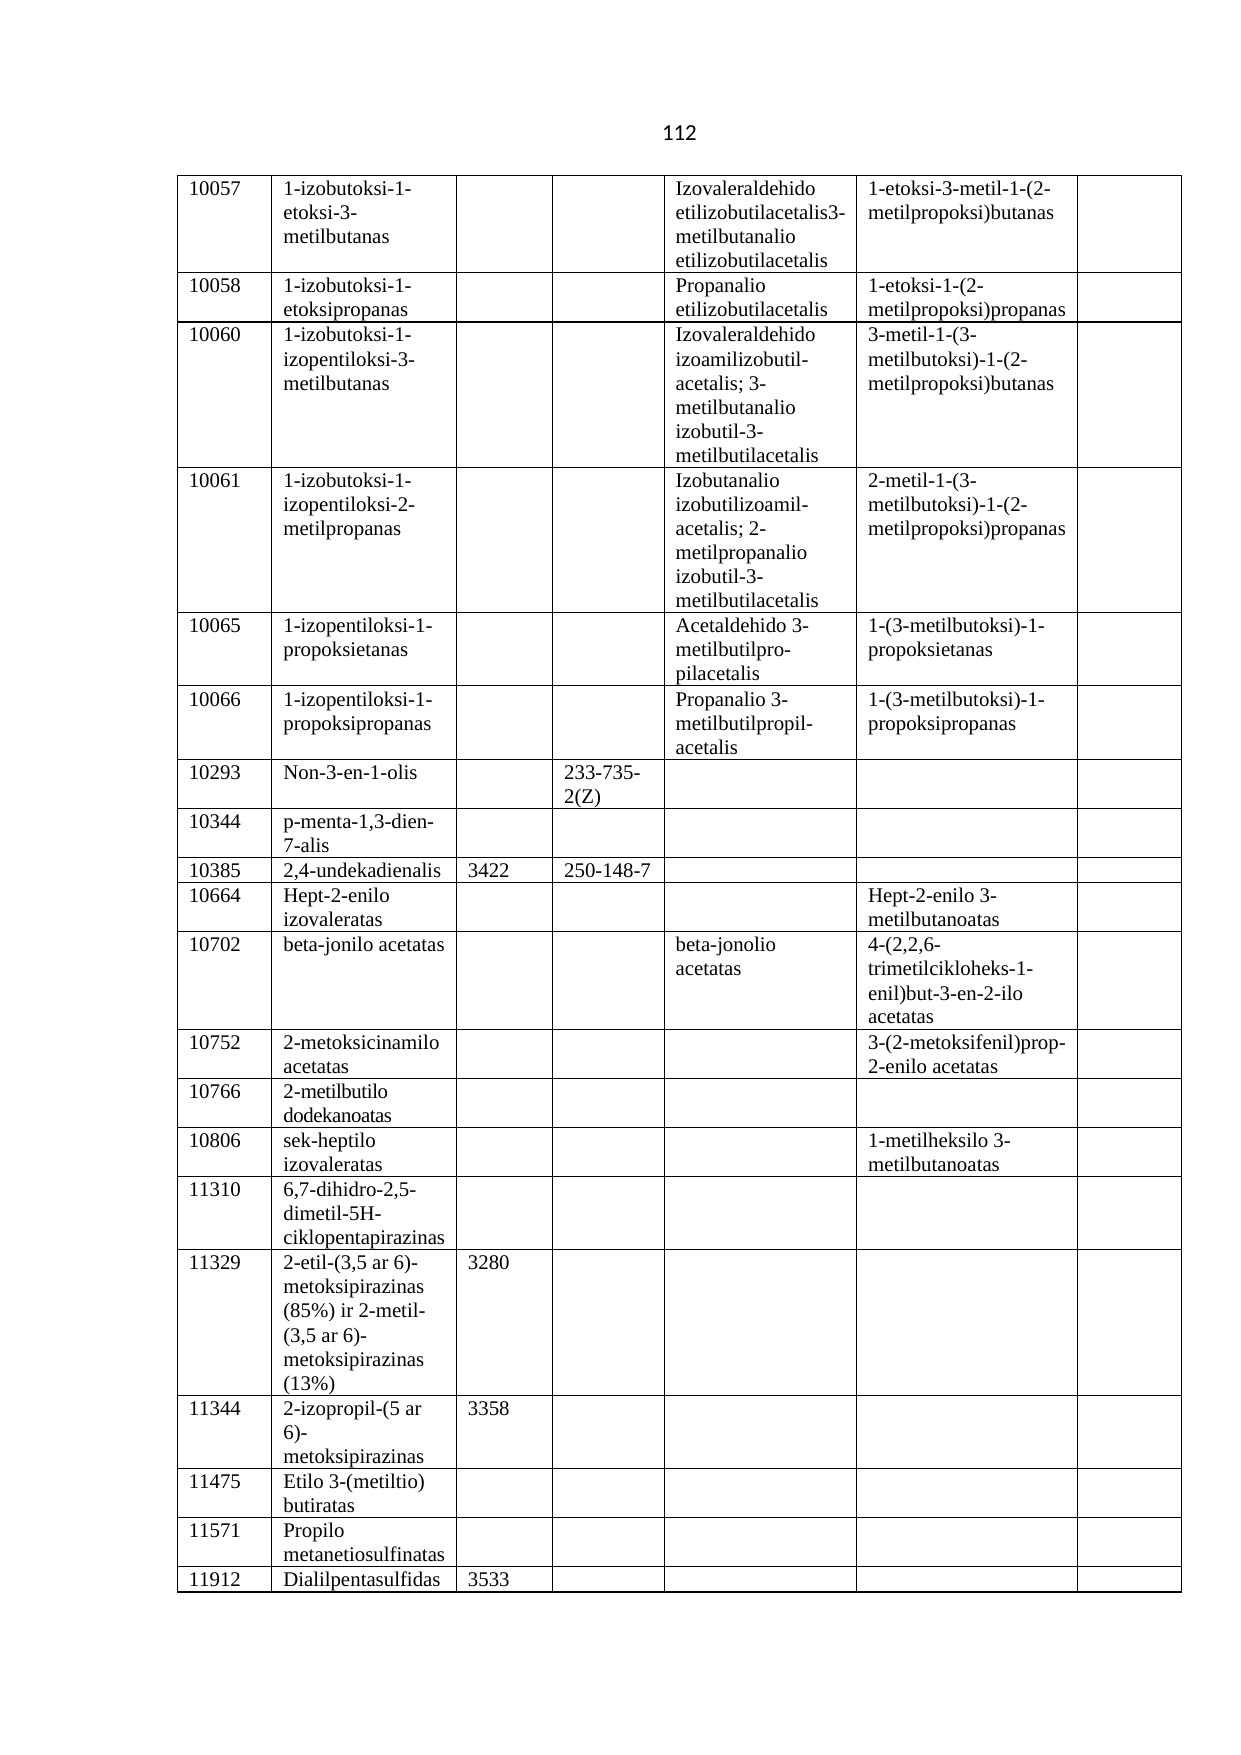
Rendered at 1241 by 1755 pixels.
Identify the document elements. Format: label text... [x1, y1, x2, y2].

table_cell 10058 [178, 273, 271, 321]
table_cell [1078, 858, 1181, 882]
table_cell 1-izopentiloksi-1-propoksietanas [272, 613, 456, 685]
table_cell [857, 760, 1077, 808]
table_cell 10664 [178, 883, 271, 931]
table_cell [665, 1030, 856, 1078]
table_cell Hept-2-enilo izovaleratas [272, 883, 456, 931]
table_cell Izovaleraldehido izoamilizobutil-acetalis; 3-metilbutanalio izobutil-3-metilbutilacetalis [665, 323, 856, 467]
table_cell 10066 [178, 686, 271, 759]
table_cell beta-jonilo acetatas [272, 932, 456, 1028]
table_cell p-menta-1,3-dien-7-alis [272, 809, 456, 857]
table_cell 1-izobutoksi-1-izopentiloksi-3-metilbutanas [272, 323, 456, 467]
table_cell [1078, 468, 1181, 612]
table_cell 3422 [457, 858, 552, 882]
table_cell 2-metil-1-(3-metilbutoksi)-1-(2-metilpropoksi)propanas [857, 468, 1077, 612]
table_cell Propanalio etilizobutilacetalis [665, 273, 856, 321]
table_cell [857, 1567, 1077, 1591]
table_cell [457, 323, 552, 467]
table_cell [553, 1396, 664, 1468]
table_cell 250-148-7 [553, 858, 664, 882]
table_cell [1078, 613, 1181, 685]
table_cell [1078, 883, 1181, 931]
table_cell [665, 1396, 856, 1468]
table_cell 2-izopropil-(5 ar 6)-metoksipirazinas [272, 1396, 456, 1468]
table_cell [553, 176, 664, 272]
table_cell [665, 809, 856, 857]
table_cell [665, 1250, 856, 1395]
table_cell 1-metilheksilo 3-metilbutanoatas [857, 1128, 1077, 1176]
table_cell [665, 883, 856, 931]
table_cell [857, 809, 1077, 857]
table_cell [1078, 1177, 1181, 1249]
table_cell [457, 760, 552, 808]
table_cell 1-izopentiloksi-1-propoksipropanas [272, 686, 456, 759]
table_cell [553, 1518, 664, 1566]
table_cell [1078, 1250, 1181, 1395]
table_cell 10061 [178, 468, 271, 612]
table_cell 1-izobutoksi-1-etoksipropanas [272, 273, 456, 321]
table_cell [457, 1469, 552, 1517]
table_cell [1078, 1396, 1181, 1468]
table_cell [665, 1518, 856, 1566]
table_cell 1-izobutoksi-1-etoksi-3-metilbutanas [272, 176, 456, 272]
table_cell 10806 [178, 1128, 271, 1176]
table_cell [457, 613, 552, 685]
table_cell 10752 [178, 1030, 271, 1078]
table_cell [1078, 1128, 1181, 1176]
table_cell [857, 1518, 1077, 1566]
table_cell [553, 1079, 664, 1127]
table_cell 10766 [178, 1079, 271, 1127]
table_cell 10293 [178, 760, 271, 808]
table_cell 2-etil-(3,5 ar 6)-metoksipirazinas (85%) ir 2-metil-(3,5 ar 6)-metoksipirazinas (13%) [272, 1250, 456, 1395]
table_cell 11310 [178, 1177, 271, 1249]
table_cell [857, 858, 1077, 882]
table_cell [857, 1177, 1077, 1249]
table_cell [1078, 809, 1181, 857]
table_cell 1-(3-metilbutoksi)-1-propoksietanas [857, 613, 1077, 685]
table_cell [553, 1177, 664, 1249]
table_cell Dialilpentasulfidas [272, 1567, 456, 1591]
table_cell 2-metoksicinamilo acetatas [272, 1030, 456, 1078]
table_cell Izovaleraldehido etilizobutilacetalis3-metilbutanalio etilizobutilacetalis [665, 176, 856, 272]
table_cell [457, 1518, 552, 1566]
table_cell [457, 686, 552, 759]
table_cell [553, 468, 664, 612]
table_cell beta-jonolio acetatas [665, 932, 856, 1028]
table_cell [1078, 932, 1181, 1028]
table_cell [553, 686, 664, 759]
table_cell 10065 [178, 613, 271, 685]
table_cell Non-3-en-1-olis [272, 760, 456, 808]
table_cell [553, 1567, 664, 1591]
table_cell [553, 1128, 664, 1176]
table_cell 10060 [178, 323, 271, 467]
table_cell [1078, 1469, 1181, 1517]
table_cell [553, 1469, 664, 1517]
table_cell 1-(3-metilbutoksi)-1-propoksipropanas [857, 686, 1077, 759]
table_cell [1078, 686, 1181, 759]
table_cell [857, 1469, 1077, 1517]
table_cell [665, 1079, 856, 1127]
table_cell [457, 468, 552, 612]
table_cell [1078, 1030, 1181, 1078]
table_cell [1078, 760, 1181, 808]
table_cell 3280 [457, 1250, 552, 1395]
table_cell [665, 1177, 856, 1249]
table_cell [553, 273, 664, 321]
table_cell [665, 1567, 856, 1591]
table_cell 10702 [178, 932, 271, 1028]
table_cell 3-(2-metoksifenil)prop-2-enilo acetatas [857, 1030, 1077, 1078]
table_cell Propilo metanetiosulfinatas [272, 1518, 456, 1566]
table_cell [457, 176, 552, 272]
table_cell [553, 932, 664, 1028]
table_cell 1-etoksi-3-metil-1-(2-metilpropoksi)butanas [857, 176, 1077, 272]
table_cell [665, 1128, 856, 1176]
table_cell 6,7-dihidro-2,5-dimetil-5H-ciklopentapirazinas [272, 1177, 456, 1249]
table_cell 11475 [178, 1469, 271, 1517]
table_cell [1078, 1518, 1181, 1566]
table_cell 10344 [178, 809, 271, 857]
table_cell Hept-2-enilo 3-metilbutanoatas [857, 883, 1077, 931]
table_cell 1-etoksi-1-(2-metilpropoksi)propanas [857, 273, 1077, 321]
table_cell 2,4-undekadienalis [272, 858, 456, 882]
table_cell [553, 613, 664, 685]
table_cell 11329 [178, 1250, 271, 1395]
table_cell [553, 1030, 664, 1078]
table_cell Acetaldehido 3-metilbutilpro-pilacetalis [665, 613, 856, 685]
table_cell 1-izobutoksi-1-izopentiloksi-2-metilpropanas [272, 468, 456, 612]
table_cell [457, 932, 552, 1028]
table_cell 3-metil-1-(3-metilbutoksi)-1-(2-metilpropoksi)butanas [857, 323, 1077, 467]
table_cell [1078, 176, 1181, 272]
table_cell [553, 323, 664, 467]
table_cell 10385 [178, 858, 271, 882]
table_cell 11912 [178, 1567, 271, 1591]
table_cell 3358 [457, 1396, 552, 1468]
table_cell 2-metilbutilo dodekanoatas [272, 1079, 456, 1127]
table_cell 10057 [178, 176, 271, 272]
table_cell [1078, 273, 1181, 321]
table_cell 3533 [457, 1567, 552, 1591]
table_cell [457, 1128, 552, 1176]
table_cell sek-heptilo izovaleratas [272, 1128, 456, 1176]
table_cell [1078, 1567, 1181, 1591]
table_cell [457, 1079, 552, 1127]
table_cell [553, 809, 664, 857]
table_cell [857, 1250, 1077, 1395]
table_cell [457, 1177, 552, 1249]
table_cell [665, 1469, 856, 1517]
table_cell Etilo 3-(metiltio) butiratas [272, 1469, 456, 1517]
table_cell [457, 1030, 552, 1078]
table_cell 233-735-2(Z) [553, 760, 664, 808]
table_cell 4-(2,2,6-trimetilcikloheks-1-enil)but-3-en-2-ilo acetatas [857, 932, 1077, 1028]
table_cell [665, 760, 856, 808]
table_cell [553, 1250, 664, 1395]
table_cell [457, 883, 552, 931]
table_cell 11344 [178, 1396, 271, 1468]
table_cell [457, 273, 552, 321]
table_cell [857, 1079, 1077, 1127]
table_cell Izobutanalio izobutilizoamil-acetalis; 2-metilpropanalio izobutil-3-metilbutilacetalis [665, 468, 856, 612]
table_cell 11571 [178, 1518, 271, 1566]
table_cell [457, 809, 552, 857]
table_cell [1078, 1079, 1181, 1127]
table_cell [857, 1396, 1077, 1468]
table_cell [553, 883, 664, 931]
table_cell Propanalio 3-metilbutilpropil-acetalis [665, 686, 856, 759]
table_cell [665, 858, 856, 882]
table_cell [1078, 323, 1181, 467]
